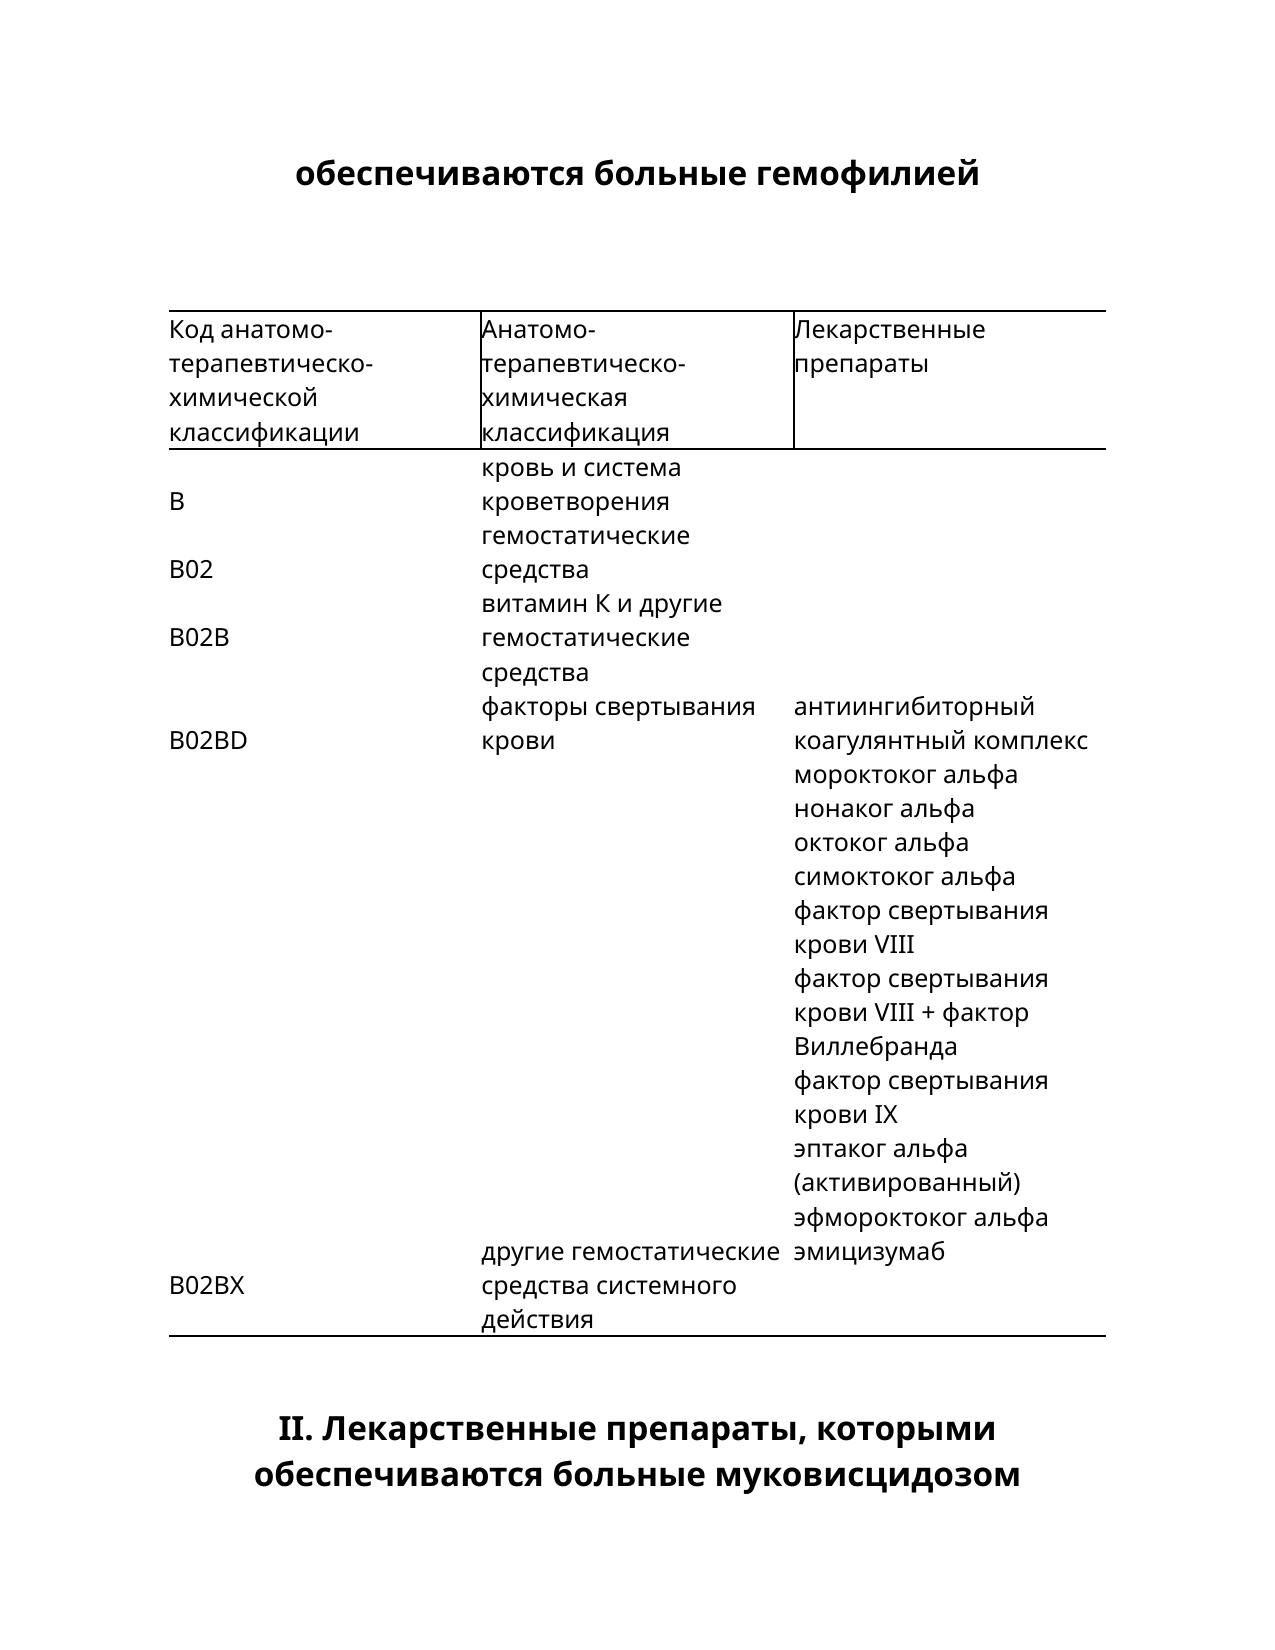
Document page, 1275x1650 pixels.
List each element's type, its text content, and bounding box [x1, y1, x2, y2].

table_cell мороктоког альфа [794, 756, 1106, 790]
table_cell B02BD [169, 688, 481, 1233]
table_cell нонаког альфа [794, 790, 1106, 824]
table_cell витамин К и другие гемостатические средства [481, 586, 794, 688]
table_cell факторы свертывания крови [481, 688, 794, 1233]
table_cell симоктоког альфа [794, 859, 1106, 893]
table_cell фактор свертывания крови VIII + фактор Виллебранда [794, 961, 1106, 1063]
table_cell фактор свертывания крови VIII [794, 893, 1106, 961]
table_cell эфмороктоког альфа [794, 1199, 1106, 1233]
table_header Код анатомо-терапевтическо-химической классификации [169, 312, 480, 448]
table_cell B02B [169, 586, 481, 688]
table_cell другие гемостатические средства системного действия [481, 1233, 794, 1335]
table_cell [794, 450, 1106, 518]
table_cell эмицизумаб [794, 1233, 1106, 1335]
table_cell B [169, 450, 481, 518]
table_cell [794, 518, 1106, 586]
table_cell фактор свертывания крови IX [794, 1063, 1106, 1131]
table_cell B02BX [169, 1233, 481, 1335]
table_header Анатомо-терапевтическо-химическая классификация [482, 312, 793, 448]
table_cell B02 [169, 518, 481, 586]
table_cell октоког альфа [794, 825, 1106, 858]
table_cell эптаког альфа (активированный) [794, 1131, 1106, 1199]
table_cell [794, 586, 1106, 688]
table_cell кровь и система кроветворения [481, 450, 794, 518]
text II. Лекарственные препараты, которыми обеспечиваются больные муковисцидозом [150, 1405, 1125, 1496]
text обеспечиваются больные гемофилией [150, 150, 1125, 195]
table_header Лекарственные препараты [795, 312, 1106, 448]
table_cell антиингибиторный коагулянтный комплекс [794, 688, 1106, 756]
table_cell гемостатические средства [481, 518, 794, 586]
